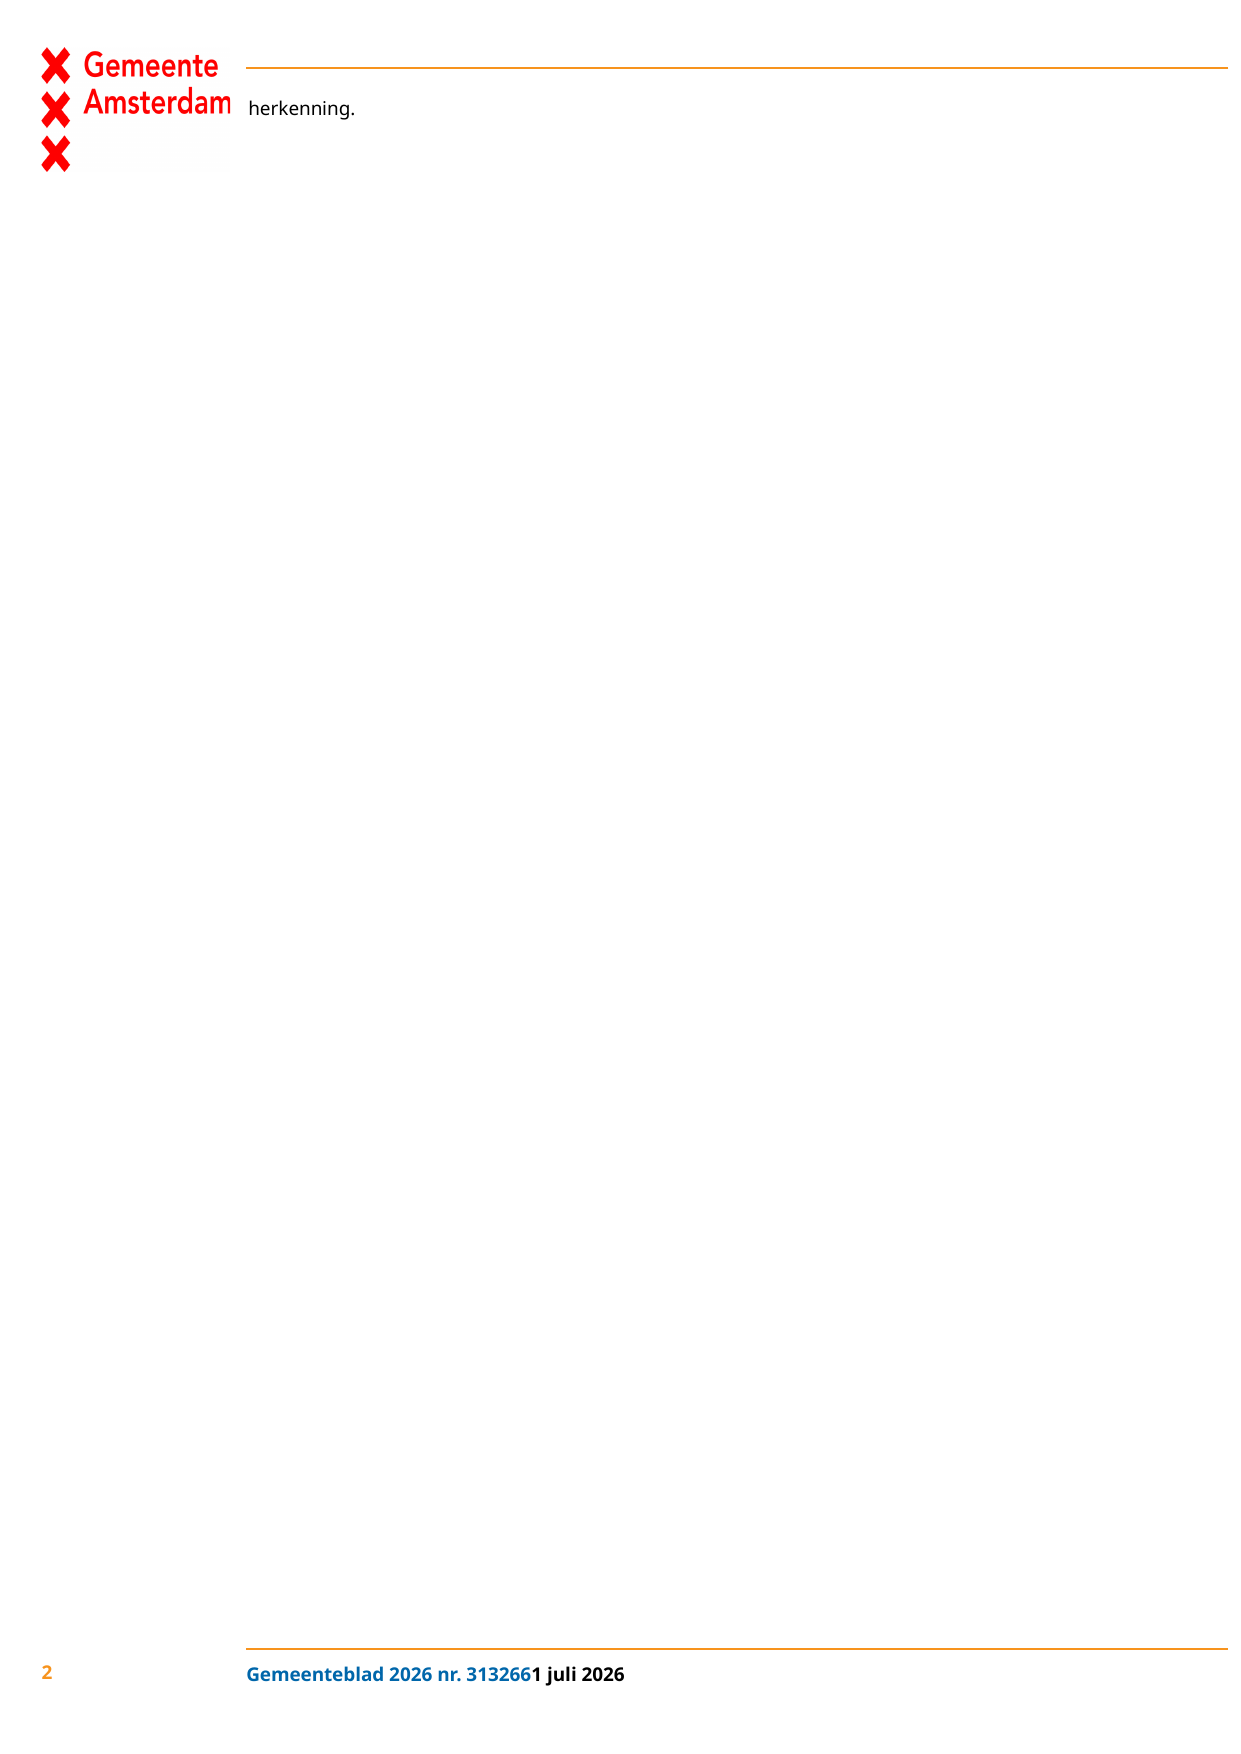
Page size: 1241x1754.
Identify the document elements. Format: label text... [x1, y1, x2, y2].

text herkenning. [248, 95, 1152, 121]
picture [41, 47, 231, 172]
